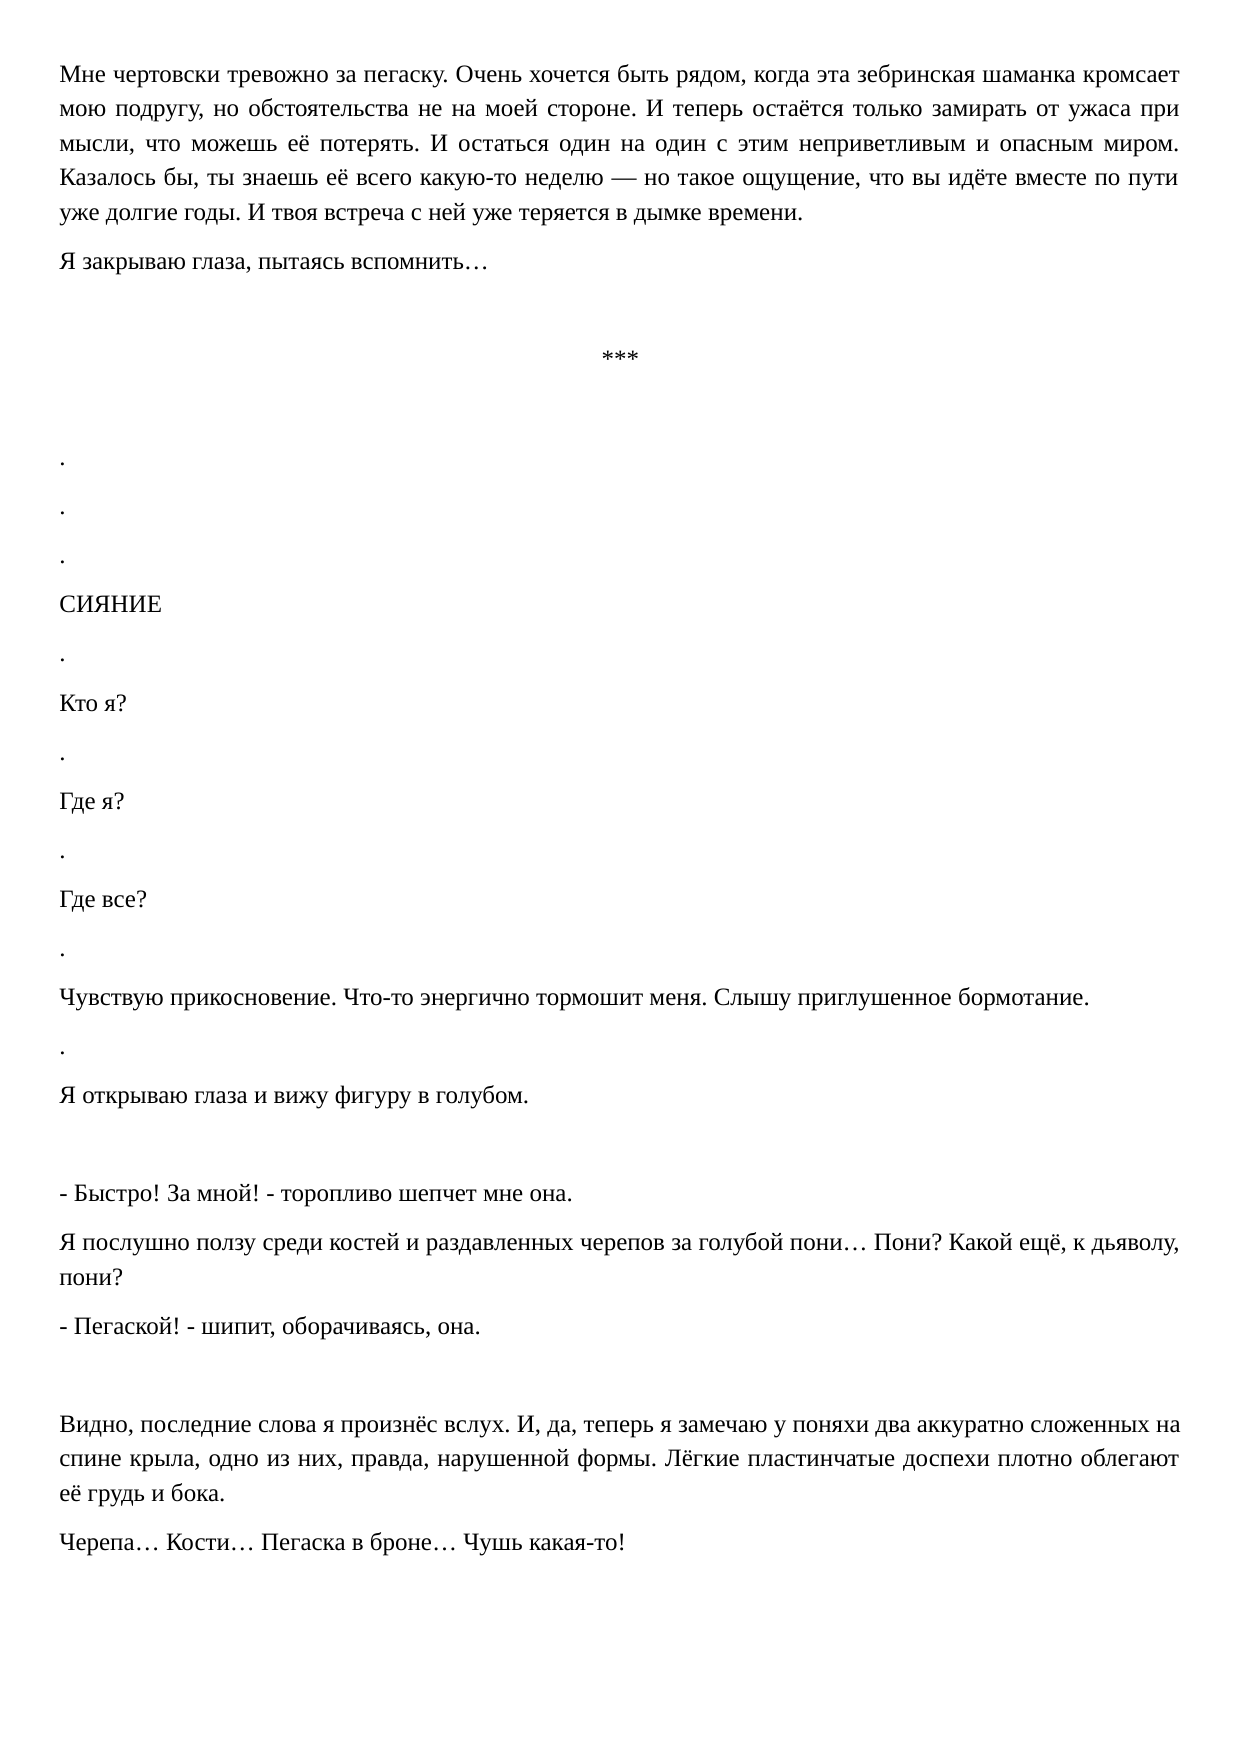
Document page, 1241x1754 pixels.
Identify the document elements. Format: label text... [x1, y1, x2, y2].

text - Пегаской! - шипит, оборачиваясь, она. [59, 1311, 1181, 1339]
text Черепа… Кости… Пегаска в броне… Чушь какая-то! [59, 1527, 1181, 1556]
text Я закрываю глаза, пытаясь вспомнить… [59, 246, 1181, 275]
text . [59, 835, 1181, 863]
text . [59, 933, 1181, 962]
text . [59, 491, 1181, 520]
text - Быстро! За мной! - торопливо шепчет мне она. [59, 1178, 1181, 1207]
text Видно, последние слова я произнёс вслух. И, да, теперь я замечаю у поняхи два аккуратно сложенных на спине крыла, одно из них, правда, нарушенной формы. Лёгкие пластинчатые доспехи плотно облегают её грудь и бока. [59, 1409, 1181, 1507]
text Я послушно ползу среди костей и раздавленных черепов за голубой пони… Пони? Какой ещё, к дьяволу, пони? [59, 1227, 1181, 1291]
text . [59, 737, 1181, 765]
text Я открываю глаза и вижу фигуру в голубом. [59, 1080, 1181, 1109]
text . [59, 442, 1181, 471]
text Мне чертовски тревожно за пегаску. Очень хочется быть рядом, когда эта зебринская шаманка кромсает мою подругу, но обстоятельства не на моей стороне. И теперь остаётся только замирать от ужаса при мысли, что можешь её потерять. И остаться один на один с этим неприветливым и опасным миром. Казалось бы, ты знаешь её всего какую-то неделю — но такое ощущение, что вы идёте вместе по пути уже долгие годы. И твоя встреча с ней уже теряется в дымке времени. [59, 59, 1181, 226]
text . [59, 540, 1181, 569]
text СИЯНИЕ [59, 589, 1181, 618]
text . [59, 1031, 1181, 1060]
text Где все? [59, 884, 1181, 913]
text Где я? [59, 786, 1181, 814]
text *** [59, 344, 1181, 373]
text Чувствую прикосновение. Что-то энергично тормошит меня. Слышу приглушенное бормотание. [59, 982, 1181, 1011]
text . [59, 638, 1181, 667]
text Кто я? [59, 688, 1181, 716]
